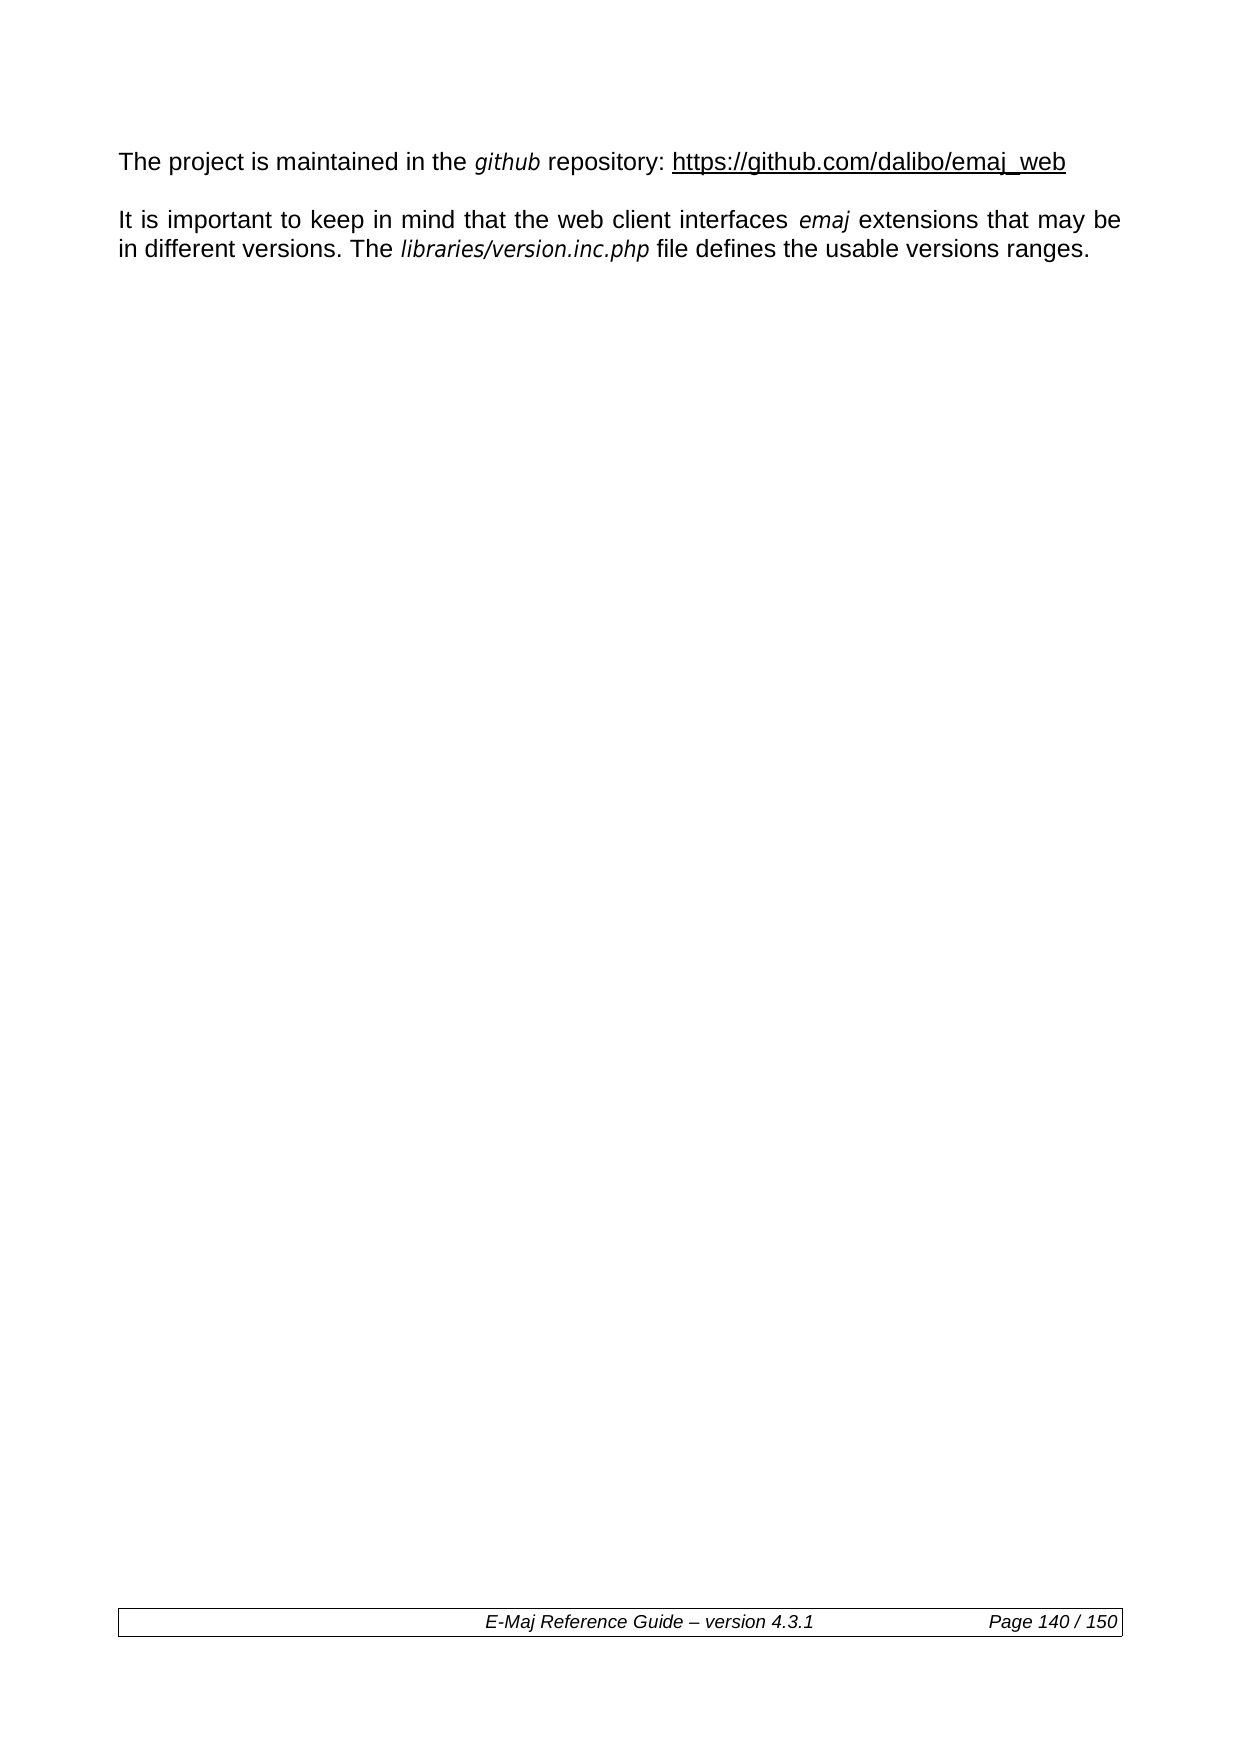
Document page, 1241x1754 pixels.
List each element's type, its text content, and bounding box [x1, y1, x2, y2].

text It is important to keep in mind that the web client interfaces emaj extensions that may be in different versions. The libraries/version.inc.php file defines the usable versions ranges. [118, 205, 1122, 263]
text The project is maintained in the github repository: https://github.com/dalibo/emaj_web [118, 147, 1122, 176]
